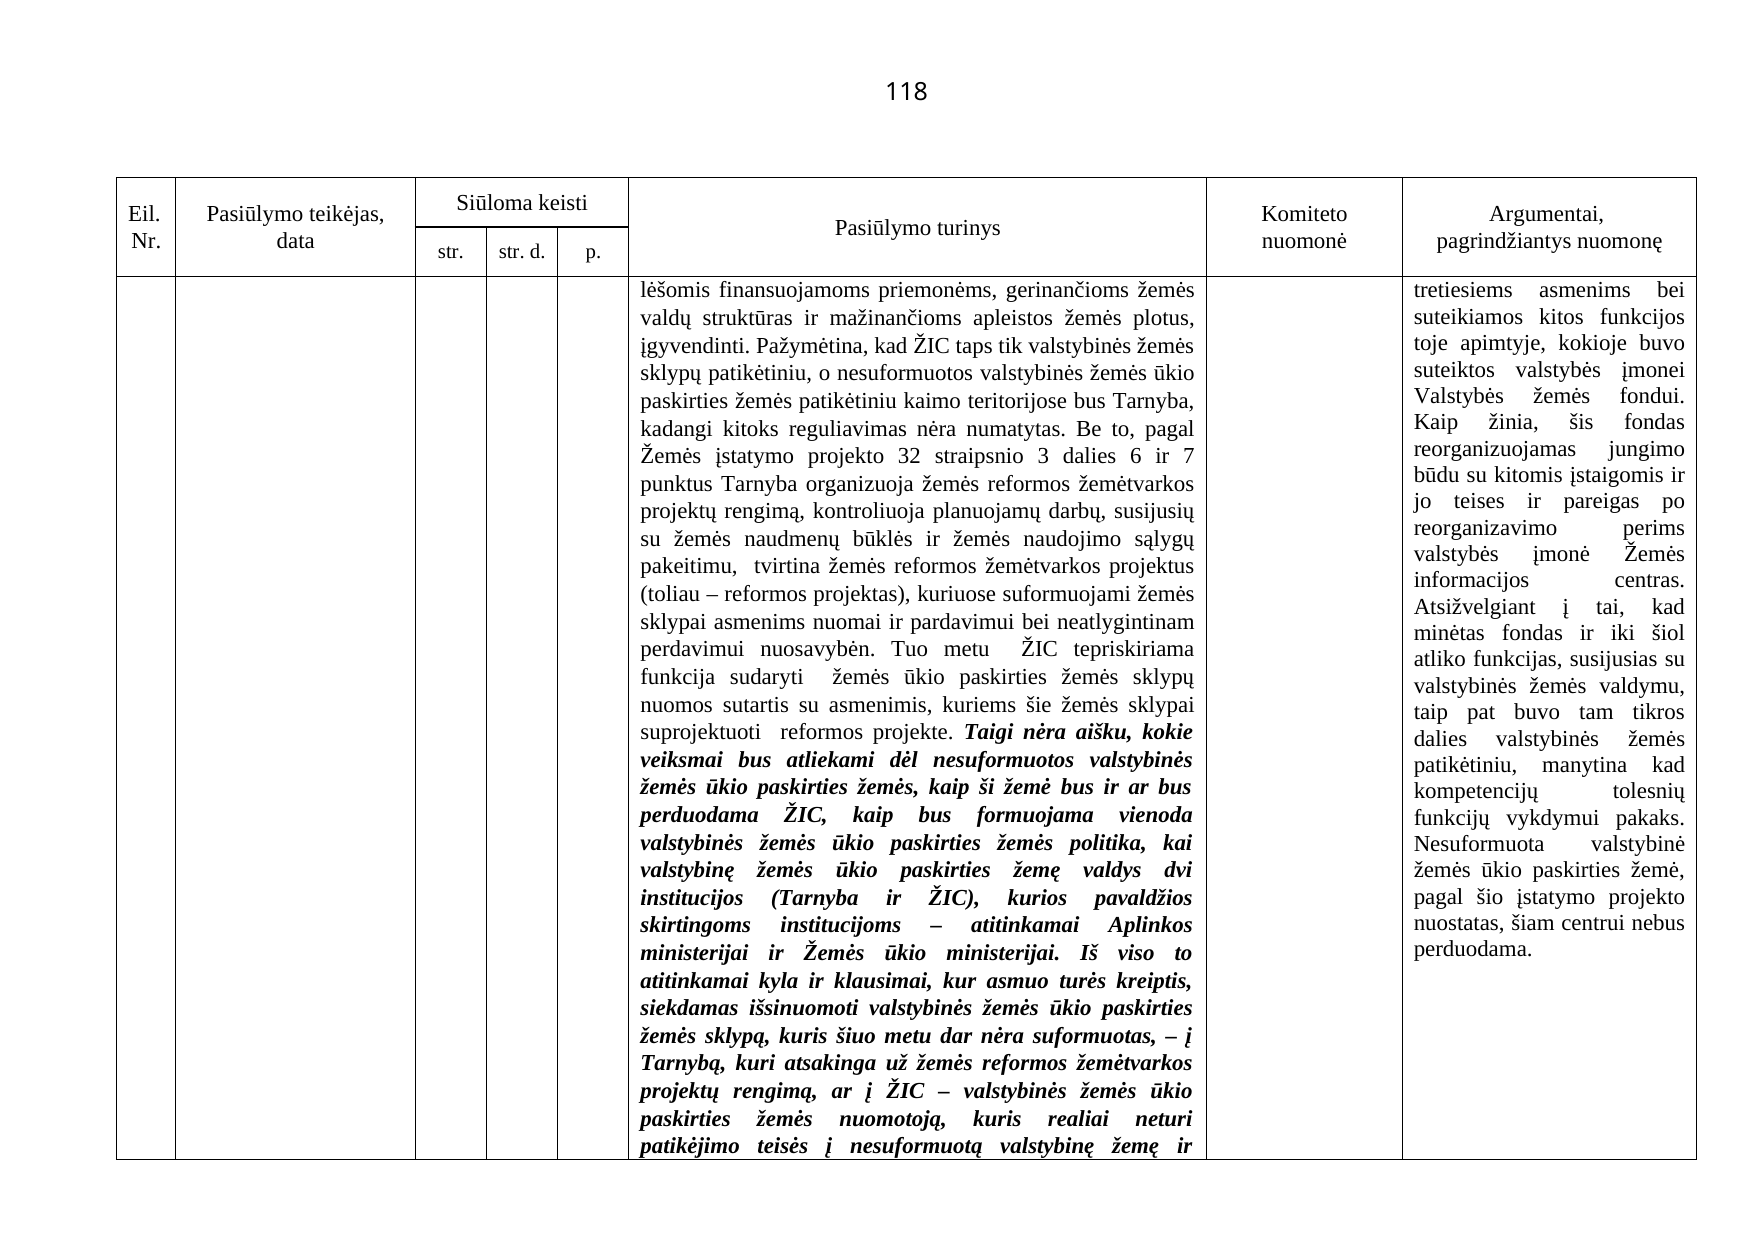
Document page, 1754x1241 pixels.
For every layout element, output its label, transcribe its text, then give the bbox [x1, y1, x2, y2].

table_cell [117, 277, 175, 1159]
table_header Argumentai, pagrindžiantys nuomonę [1403, 178, 1696, 276]
table_cell [416, 277, 486, 1159]
table_cell str. d. [487, 228, 557, 276]
table_cell p. [558, 228, 628, 276]
table_cell str. [416, 228, 486, 276]
table_header Pasiūlymo teikėjas, data [176, 178, 415, 276]
table_cell tretiesiems asmenims bei suteikiamos kitos funkcijos toje apimtyje, kokioje buvo suteiktos valstybės įmonei Valstybės žemės fondui. Kaip žinia, šis fondas reorganizuojamas jungimo būdu su kitomis įstaigomis ir jo teises ir pareigas po reorganizavimo perims valstybės įmonė Žemės informacijos centras. Atsižvelgiant į tai, kad minėtas fondas ir iki šiol atliko funkcijas, susijusias su valstybinės žemės valdymu, taip pat buvo tam tikros dalies valstybinės žemės patikėtiniu, manytina kad kompetencijų tolesnių funkcijų vykdymui pakaks. Nesuformuota valstybinė žemės ūkio paskirties žemė, pagal šio įstatymo projekto nuostatas, šiam centrui nebus perduodama. [1403, 277, 1696, 1159]
table_cell [558, 277, 628, 1159]
table_header Komiteto nuomonė [1207, 178, 1402, 276]
table_header Eil. Nr. [117, 178, 175, 276]
table_header Siūloma keisti [416, 178, 628, 226]
table_cell [1207, 277, 1402, 1159]
table_cell lėšomis finansuojamoms priemonėms, gerinančioms žemės valdų struktūras ir mažinančioms apleistos žemės plotus, įgyvendinti. Pažymėtina, kad ŽIC taps tik valstybinės žemės sklypų patikėtiniu, o nesuformuotos valstybinės žemės ūkio paskirties žemės patikėtiniu kaimo teritorijose bus Tarnyba, kadangi kitoks reguliavimas nėra numatytas. Be to, pagal Žemės įstatymo projekto 32 straipsnio 3 dalies 6 ir 7 punktus Tarnyba organizuoja žemės reformos žemėtvarkos projektų rengimą, kontroliuoja planuojamų darbų, susijusių su žemės naudmenų būklės ir žemės naudojimo sąlygų pakeitimu, tvirtina žemės reformos žemėtvarkos projektus (toliau – reformos projektas), kuriuose suformuojami žemės sklypai asmenims nuomai ir pardavimui bei neatlygintinam perdavimui nuosavybėn. Tuo metu ŽIC tepriskiriama funkcija sudaryti žemės ūkio paskirties žemės sklypų nuomos sutartis su asmenimis, kuriems šie žemės sklypai suprojektuoti reformos projekte. Taigi nėra aišku, kokie veiksmai bus atliekami dėl nesuformuotos valstybinės žemės ūkio paskirties žemės, kaip ši žemė bus ir ar bus perduodama ŽIC, kaip bus formuojama vienoda valstybinės žemės ūkio paskirties žemės politika, kai valstybinę žemės ūkio paskirties žemę valdys dvi institucijos (Tarnyba ir ŽIC), kurios pavaldžios skirtingoms institucijoms – atitinkamai Aplinkos ministerijai ir Žemės ūkio ministerijai. Iš viso to atitinkamai kyla ir klausimai, kur asmuo turės kreiptis, siekdamas išsinuomoti valstybinės žemės ūkio paskirties žemės sklypą, kuris šiuo metu dar nėra suformuotas, – į Tarnybą, kuri atsakinga už žemės reformos žemėtvarkos projektų rengimą, ar į ŽIC – valstybinės žemės ūkio paskirties žemės nuomotoją, kuris realiai neturi patikėjimo teisės į nesuformuotą valstybinę žemę ir [629, 277, 1206, 1159]
table_cell [487, 277, 557, 1159]
table_cell [176, 277, 415, 1159]
table_header Pasiūlymo turinys [629, 178, 1206, 276]
